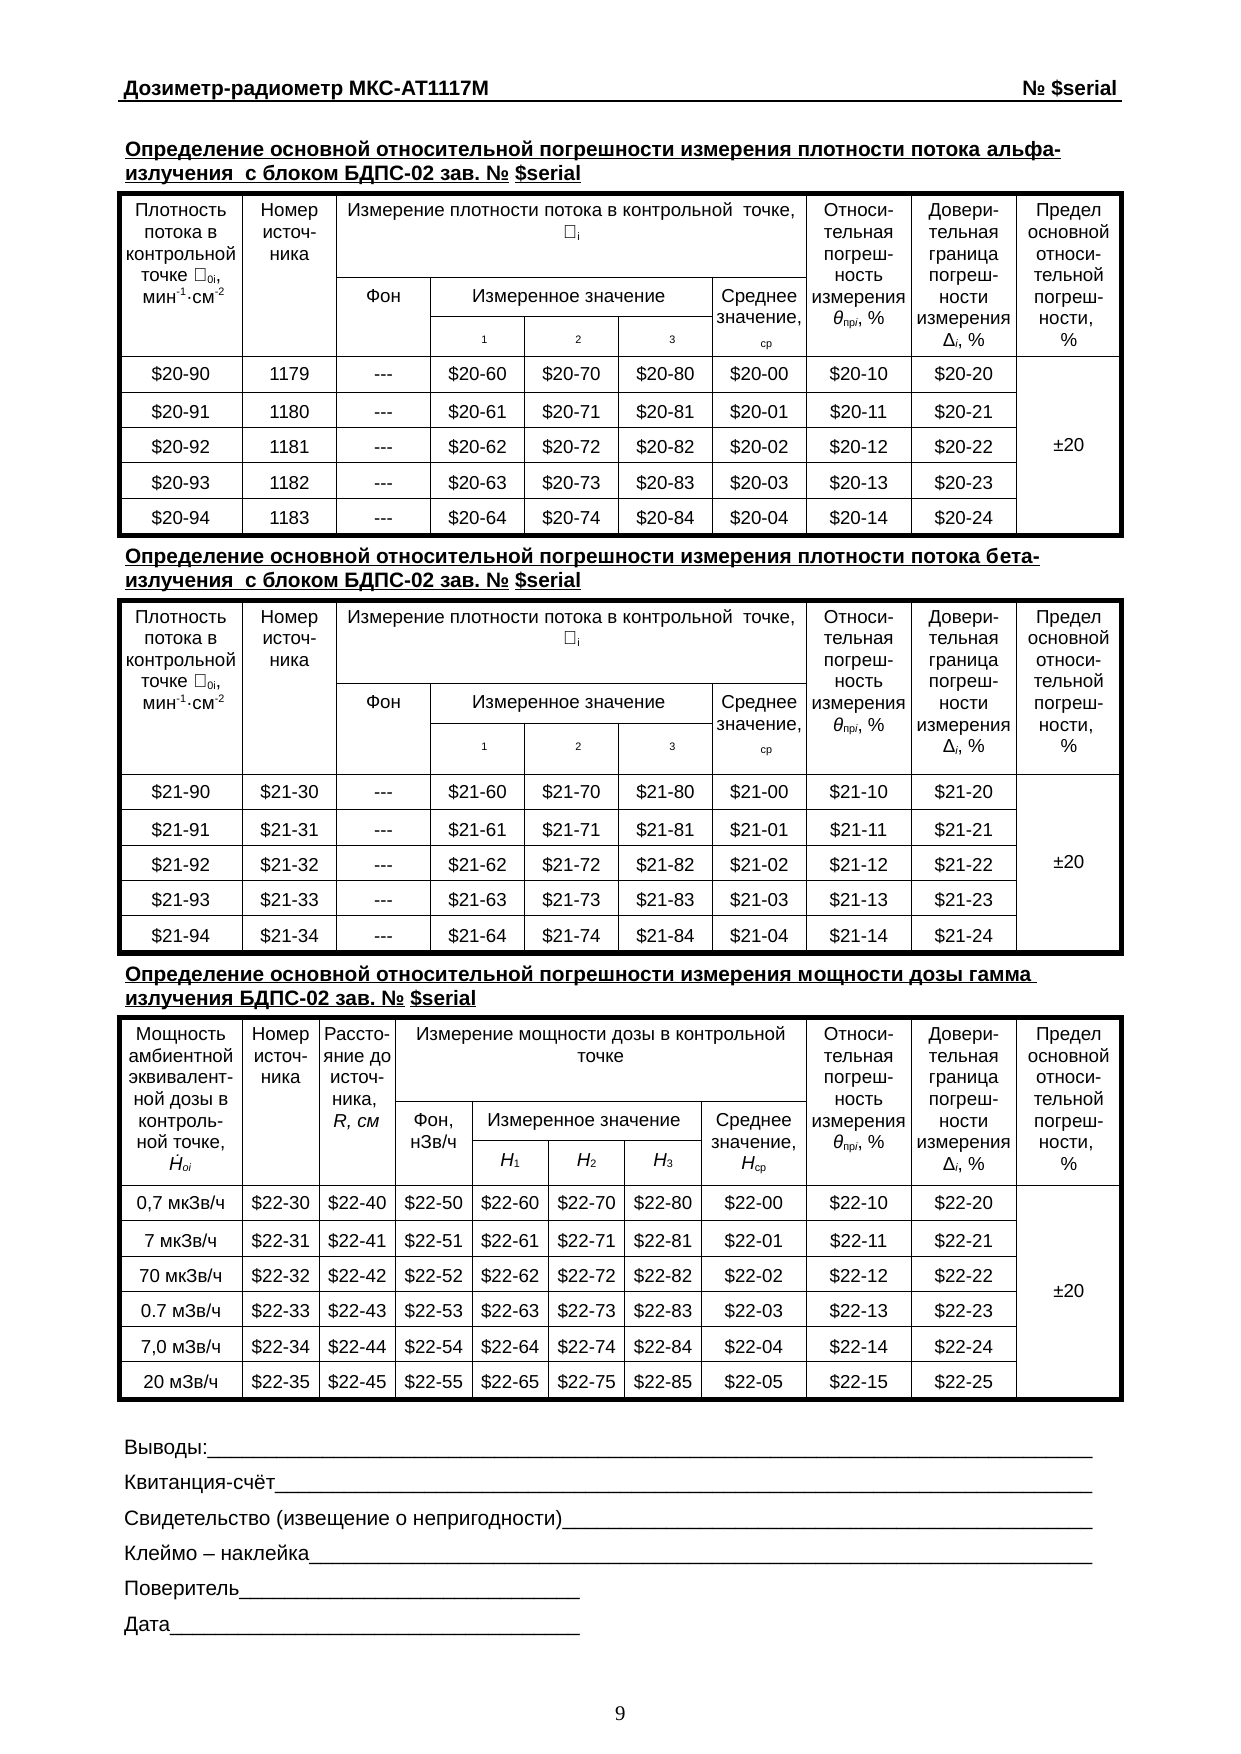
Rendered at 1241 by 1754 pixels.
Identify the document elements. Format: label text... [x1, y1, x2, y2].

table_cell $22-82 [625, 1257, 701, 1291]
table_cell $20-71 [525, 393, 618, 427]
table_cell $21-24 [912, 916, 1016, 950]
table_cell $21-74 [525, 916, 618, 950]
table_cell 1182 [243, 463, 336, 497]
table_cell 2 [525, 317, 618, 356]
table_cell $22-10 [807, 1186, 911, 1220]
table_cell $21-60 [431, 775, 524, 809]
table_cell $22-22 [912, 1257, 1016, 1291]
table_cell $22-13 [807, 1292, 911, 1326]
table_cell $20-64 [431, 499, 524, 533]
table_cell $20-91 [122, 393, 242, 427]
table_cell $21-63 [431, 881, 524, 915]
table_cell $22-12 [807, 1257, 911, 1291]
table_cell --- [337, 846, 430, 880]
table_cell 1179 [243, 357, 336, 392]
table_cell $21-20 [912, 775, 1016, 809]
table_cell $21-02 [713, 846, 806, 880]
table_cell $20-13 [807, 463, 911, 497]
table_cell Свидетельство (извещение о непригодности) [118, 1500, 1122, 1535]
table_cell Среднее значение, ср [713, 684, 806, 774]
table_cell $20-11 [807, 393, 911, 427]
table_cell $21-33 [243, 881, 336, 915]
table_cell Измерение плотности потока в контрольной точке, i [337, 603, 806, 683]
table_cell $22-41 [320, 1221, 395, 1256]
table_cell $20-83 [619, 463, 712, 497]
table_cell 20 мЗв/ч [122, 1362, 242, 1397]
table_cell $22-05 [702, 1362, 806, 1397]
table_cell --- [337, 463, 430, 497]
table_cell $22-63 [473, 1292, 548, 1326]
table_cell Фон, нЗв/ч [396, 1102, 472, 1185]
table_cell $21-21 [912, 810, 1016, 844]
table_cell Относи-тельная погреш-ность измерения θпрi, % [807, 196, 911, 356]
table_cell $21-04 [713, 916, 806, 950]
table_cell --- [337, 810, 430, 844]
table_cell $21-72 [525, 846, 618, 880]
table_cell $22-51 [396, 1221, 472, 1256]
table_cell $21-62 [431, 846, 524, 880]
table_cell Измерение плотности потока в контрольной точке, i [337, 196, 806, 277]
table_cell $22-01 [702, 1221, 806, 1256]
table_cell Среднее значение, ср [713, 278, 806, 356]
table_cell $21-00 [713, 775, 806, 809]
table_cell $20-20 [912, 357, 1016, 392]
table_cell --- [337, 499, 430, 533]
table_cell $22-50 [396, 1186, 472, 1220]
table_cell $20-94 [122, 499, 242, 533]
table_cell $22-33 [243, 1292, 319, 1326]
table_cell --- [337, 916, 430, 950]
table_cell 1 [431, 724, 524, 774]
table_cell Номер источ-ника [243, 1020, 319, 1185]
table_cell Измеренное значение [431, 684, 712, 723]
table_cell $21-31 [243, 810, 336, 844]
table_cell $21-93 [122, 881, 242, 915]
table_cell Клеймо – наклейка [118, 1535, 1122, 1571]
table_cell $21-34 [243, 916, 336, 950]
table_cell $22-70 [549, 1186, 624, 1220]
table_cell $22-83 [625, 1292, 701, 1326]
table_cell $22-74 [549, 1327, 624, 1361]
table_cell $20-84 [619, 499, 712, 533]
table_header Выводы: [118, 1429, 1122, 1464]
table_cell $21-30 [243, 775, 336, 809]
table_cell $20-60 [431, 357, 524, 392]
table_cell $22-60 [473, 1186, 548, 1220]
table_cell $21-03 [713, 881, 806, 915]
table_cell $20-10 [807, 357, 911, 392]
table_cell $22-11 [807, 1221, 911, 1256]
table_cell 1181 [243, 428, 336, 462]
table_cell 7,0 мЗв/ч [122, 1327, 242, 1361]
table_cell $21-14 [807, 916, 911, 950]
table_cell $20-72 [525, 428, 618, 462]
table_cell $21-70 [525, 775, 618, 809]
table_cell $22-71 [549, 1221, 624, 1256]
table_cell $21-22 [912, 846, 1016, 880]
table_cell $20-62 [431, 428, 524, 462]
table_cell $20-03 [713, 463, 806, 497]
table_header Определение основной относительной погрешности измерения плотности потока альфа-излучения с блоком БДПС-02 зав. № $serial [119, 132, 1121, 191]
table_cell --- [337, 881, 430, 915]
table_cell Предел основной относи-тельной погреш-ности, % [1017, 1020, 1119, 1185]
table_cell Довери-тельная граница погреш-ности измерения Δi, % [912, 196, 1016, 356]
table_cell 7 мкЗв/ч [122, 1221, 242, 1256]
table_cell $20-24 [912, 499, 1016, 533]
table_cell Относи-тельная погреш-ность измерения θпрi, % [807, 1020, 911, 1185]
table_cell Среднее значение, Hср [702, 1102, 806, 1185]
table_cell $22-53 [396, 1292, 472, 1326]
table_cell 1180 [243, 393, 336, 427]
table_cell $21-94 [122, 916, 242, 950]
table_cell Измерение мощности дозы в контрольной точке [396, 1020, 806, 1101]
table_cell $21-82 [619, 846, 712, 880]
table_cell $22-32 [243, 1257, 319, 1291]
table_cell $22-54 [396, 1327, 472, 1361]
table_cell $21-73 [525, 881, 618, 915]
table_cell $22-20 [912, 1186, 1016, 1220]
table_cell Поверитель [118, 1571, 1122, 1606]
table_cell $21-11 [807, 810, 911, 844]
table_cell $22-72 [549, 1257, 624, 1291]
table_cell $22-64 [473, 1327, 548, 1361]
table_cell --- [337, 357, 430, 392]
table_cell $22-30 [243, 1186, 319, 1220]
table_cell $21-32 [243, 846, 336, 880]
table_cell ±20 [1017, 775, 1119, 950]
table_cell $20-63 [431, 463, 524, 497]
table_cell $21-81 [619, 810, 712, 844]
table_cell $22-80 [625, 1186, 701, 1220]
table_cell $22-02 [702, 1257, 806, 1291]
table_cell Измеренное значение [431, 278, 712, 316]
table_cell $21-92 [122, 846, 242, 880]
table_cell Довери-тельная граница погреш-ности измерения Δi, % [912, 603, 1016, 774]
table_cell $20-61 [431, 393, 524, 427]
table_cell $22-42 [320, 1257, 395, 1291]
table_cell $22-40 [320, 1186, 395, 1220]
table_cell $22-84 [625, 1327, 701, 1361]
table_cell 0,7 мкЗв/ч [122, 1186, 242, 1220]
table_cell Номер источ-ника [243, 603, 336, 774]
table_cell $21-10 [807, 775, 911, 809]
table_cell $21-80 [619, 775, 712, 809]
table_cell Фон [337, 278, 430, 356]
table_cell $20-70 [525, 357, 618, 392]
table_cell 2 [525, 724, 618, 774]
table_cell 0.7 мЗв/ч [122, 1292, 242, 1326]
table_cell H3 [625, 1141, 701, 1185]
table_cell $21-71 [525, 810, 618, 844]
table_cell Довери-тельная граница погреш-ности измерения Δi, % [912, 1020, 1016, 1185]
table_cell $20-21 [912, 393, 1016, 427]
table_cell $21-23 [912, 881, 1016, 915]
table_cell $20-04 [713, 499, 806, 533]
table_cell 1183 [243, 499, 336, 533]
table_cell $21-61 [431, 810, 524, 844]
table_cell $22-61 [473, 1221, 548, 1256]
table_cell $20-93 [122, 463, 242, 497]
table_cell $22-15 [807, 1362, 911, 1397]
table_cell $21-13 [807, 881, 911, 915]
table_cell $22-04 [702, 1327, 806, 1361]
table_cell $20-23 [912, 463, 1016, 497]
table_cell Предел основной относи-тельной погреш-ности, % [1017, 603, 1119, 774]
table_cell $20-73 [525, 463, 618, 497]
table_cell $22-65 [473, 1362, 548, 1397]
table_cell Измеренное значение [473, 1102, 701, 1140]
table_cell $22-00 [702, 1186, 806, 1220]
table_cell $21-84 [619, 916, 712, 950]
table_cell $22-45 [320, 1362, 395, 1397]
table_cell H1 [473, 1141, 548, 1185]
table_cell 3 [619, 724, 712, 774]
table_cell $20-00 [713, 357, 806, 392]
table_cell $20-80 [619, 357, 712, 392]
table_cell $20-22 [912, 428, 1016, 462]
table_cell --- [337, 393, 430, 427]
table_cell $22-31 [243, 1221, 319, 1256]
table_cell $22-43 [320, 1292, 395, 1326]
table_cell 1 [431, 317, 524, 356]
table_cell Предел основной относи-тельной погреш-ности, % [1017, 196, 1119, 356]
table_cell Квитанция-счёт [118, 1464, 1122, 1500]
table_cell --- [337, 775, 430, 809]
table_cell $22-14 [807, 1327, 911, 1361]
table_cell $22-34 [243, 1327, 319, 1361]
table_cell $21-64 [431, 916, 524, 950]
table_cell $21-90 [122, 775, 242, 809]
table_cell $20-02 [713, 428, 806, 462]
table_cell $22-85 [625, 1362, 701, 1397]
table_cell $21-83 [619, 881, 712, 915]
table_cell $20-01 [713, 393, 806, 427]
table_cell 3 [619, 317, 712, 356]
table_cell $20-12 [807, 428, 911, 462]
table_cell $21-12 [807, 846, 911, 880]
table_cell $21-01 [713, 810, 806, 844]
table_cell $20-82 [619, 428, 712, 462]
table_cell Рассто-яние до источ-ника, R, см [320, 1020, 395, 1185]
table_cell $22-81 [625, 1221, 701, 1256]
table_cell 70 мкЗв/ч [122, 1257, 242, 1291]
table_cell $20-81 [619, 393, 712, 427]
table_cell $22-55 [396, 1362, 472, 1397]
table_cell ±20 [1017, 357, 1119, 533]
table_cell $21-91 [122, 810, 242, 844]
table_header Определение основной относительной погрешности измерения мощности дозы гамма излучения БДПС-02 зав. № $serial [119, 956, 1121, 1015]
table_cell Фон [337, 684, 430, 774]
table_cell Относи-тельная погреш-ность измерения θпрi, % [807, 603, 911, 774]
table_cell $22-44 [320, 1327, 395, 1361]
table_cell $20-90 [122, 357, 242, 392]
table_cell ±20 [1017, 1186, 1119, 1397]
table_cell Плотность потока в контрольной точке 0i, мин-1·см-2 [122, 196, 242, 356]
table_cell $22-25 [912, 1362, 1016, 1397]
table_cell $22-73 [549, 1292, 624, 1326]
table_cell $22-03 [702, 1292, 806, 1326]
table_cell --- [337, 428, 430, 462]
table_cell $22-23 [912, 1292, 1016, 1326]
table_cell Мощность амбиентной эквивалент-ной дозы в контроль- ной точке, Ḣoi [122, 1020, 242, 1185]
table_cell $22-75 [549, 1362, 624, 1397]
table_cell Дата [118, 1606, 1122, 1641]
table_cell $20-74 [525, 499, 618, 533]
table_cell $20-14 [807, 499, 911, 533]
table_header Определение основной относительной погрешности измерения плотности потока бета-излучения с блоком БДПС-02 зав. № $serial [119, 538, 1121, 597]
table_cell $22-52 [396, 1257, 472, 1291]
table_cell $22-35 [243, 1362, 319, 1397]
table_cell $22-21 [912, 1221, 1016, 1256]
table_cell $22-24 [912, 1327, 1016, 1361]
table_cell H2 [549, 1141, 624, 1185]
table_cell Номер источ-ника [243, 196, 336, 356]
table_cell Плотность потока в контрольной точке 0i, мин-1·см-2 [122, 603, 242, 774]
table_cell $20-92 [122, 428, 242, 462]
table_cell $22-62 [473, 1257, 548, 1291]
